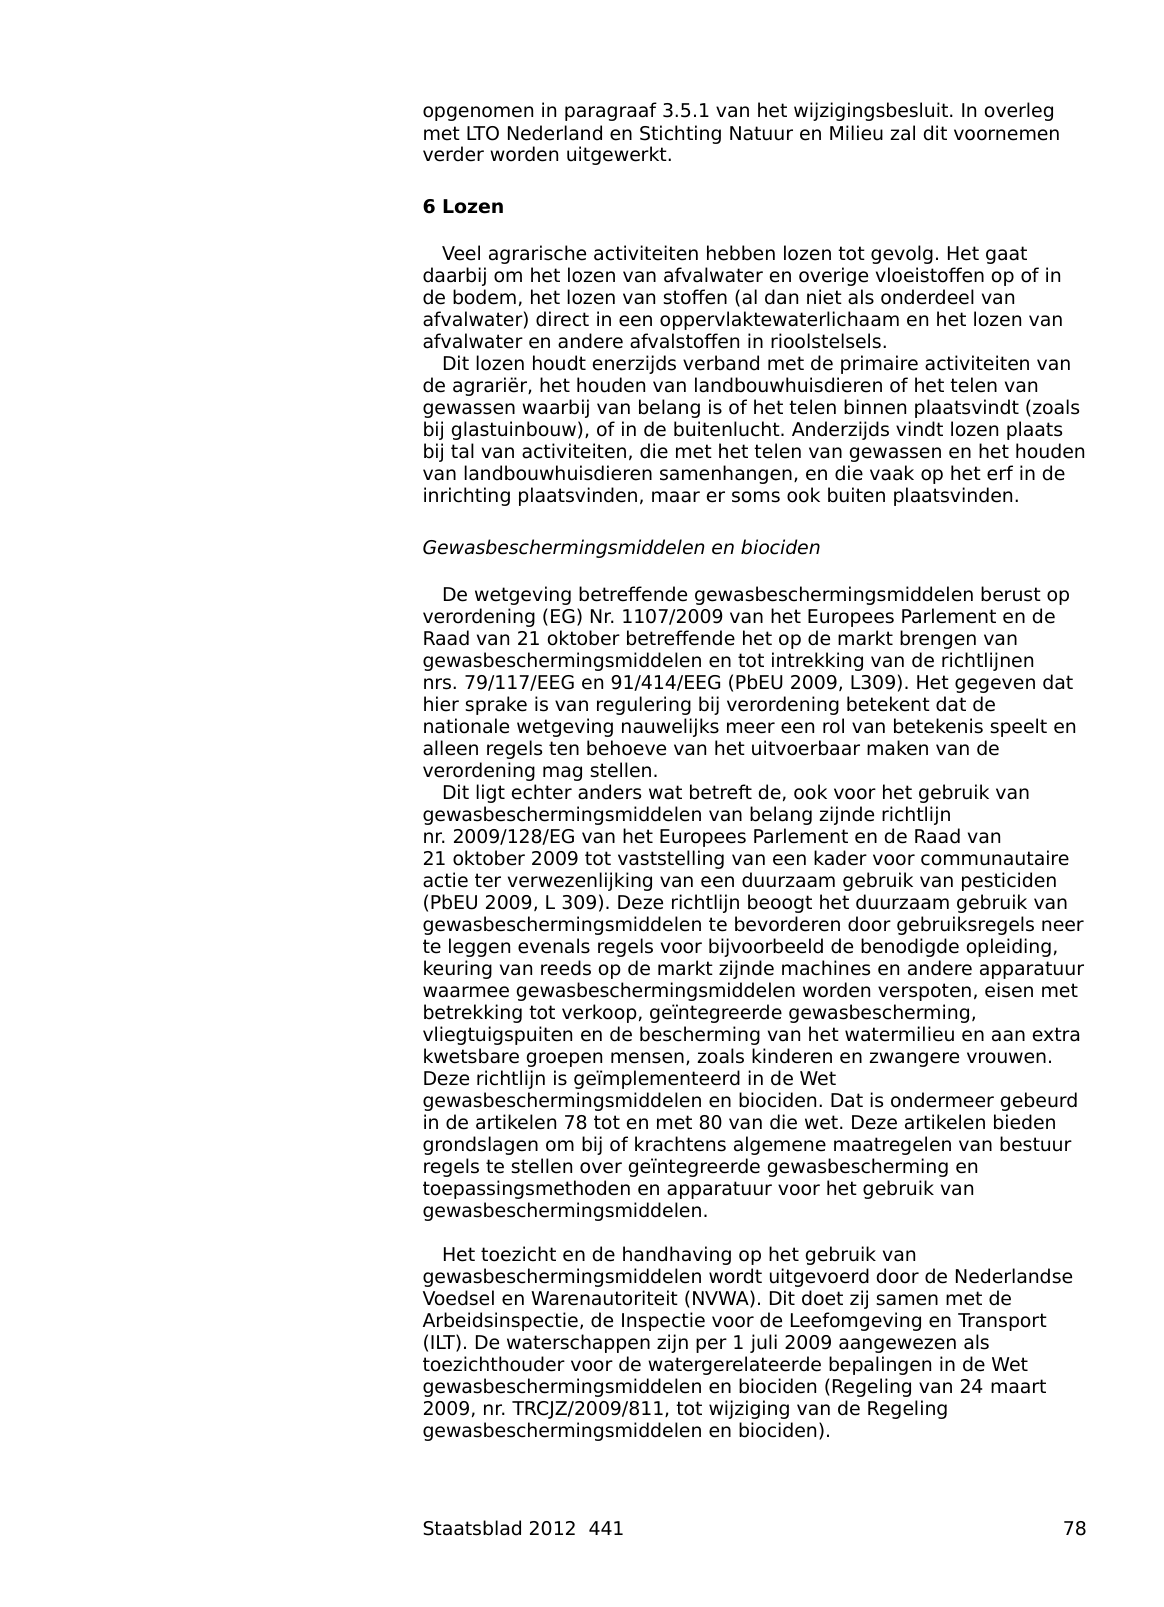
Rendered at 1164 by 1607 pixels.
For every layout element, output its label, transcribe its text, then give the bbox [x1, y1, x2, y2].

subtitle Gewasbeschermingsmiddelen en biociden [422, 537, 1087, 559]
text De wetgeving betreffende gewasbeschermingsmiddelen berust op verordening (EG) Nr. 1107/2009 van het Europees Parlement en de Raad van 21 oktober betreffende het op de markt brengen van gewasbeschermingsmiddelen en tot intrekking van de richtlijnen nrs. 79/117/EEG en 91/414/EEG (PbEU 2009, L309). Het gegeven dat hier sprake is van regulering bij verordening betekent dat de nationale wetgeving nauwelijks meer een rol van betekenis speelt en alleen regels ten behoeve van het uitvoerbaar maken van de verordening mag stellen. [422, 584, 1087, 782]
text Het toezicht en de handhaving op het gebruik van gewasbeschermingsmiddelen wordt uitgevoerd door de Nederlandse Voedsel en Warenautoriteit (NVWA). Dit doet zij samen met de Arbeidsinspectie, de Inspectie voor de Leefomgeving en Transport (ILT). De waterschappen zijn per 1 juli 2009 aangewezen als toezichthouder voor de watergerelateerde bepalingen in de Wet gewasbeschermingsmiddelen en biociden (Regeling van 24 maart 2009, nr. TRCJZ/2009/811, tot wijziging van de Regeling gewasbeschermingsmiddelen en biociden). [422, 1244, 1087, 1441]
text Dit ligt echter anders wat betreft de, ook voor het gebruik van gewasbeschermingsmiddelen van belang zijnde richtlijn nr. 2009/128/EG van het Europees Parlement en de Raad van 21 oktober 2009 tot vaststelling van een kader voor communautaire actie ter verwezenlijking van een duurzaam gebruik van pesticiden (PbEU 2009, L 309). Deze richtlijn beoogt het duurzaam gebruik van gewasbeschermingsmiddelen te bevorderen door gebruiksregels neer te leggen evenals regels voor bijvoorbeeld de benodigde opleiding, keuring van reeds op de markt zijnde machines en andere apparatuur waarmee gewasbeschermingsmiddelen worden verspoten, eisen met betrekking tot verkoop, geïntegreerde gewasbescherming, vliegtuigspuiten en de bescherming van het watermilieu en aan extra kwetsbare groepen mensen, zoals kinderen en zwangere vrouwen. Deze richtlijn is geïmplementeerd in de Wet gewasbeschermingsmiddelen en biociden. Dat is ondermeer gebeurd in de artikelen 78 tot en met 80 van die wet. Deze artikelen bieden grondslagen om bij of krachtens algemene maatregelen van bestuur regels te stellen over geïntegreerde gewasbescherming en toepassingsmethoden en apparatuur voor het gebruik van gewasbeschermingsmiddelen. [422, 782, 1087, 1221]
text opgenomen in paragraaf 3.5.1 van het wijzigingsbesluit. In overleg met LTO Nederland en Stichting Natuur en Milieu zal dit voornemen verder worden uitgewerkt. [422, 100, 1087, 166]
text Dit lozen houdt enerzijds verband met de primaire activiteiten van de agrariër, het houden van landbouwhuisdieren of het telen van gewassen waarbij van belang is of het telen binnen plaatsvindt (zoals bij glastuinbouw), of in de buitenlucht. Anderzijds vindt lozen plaats bij tal van activiteiten, die met het telen van gewassen en het houden van landbouwhuisdieren samenhangen, en die vaak op het erf in de inrichting plaatsvinden, maar er soms ook buiten plaatsvinden. [422, 353, 1087, 507]
subtitle 6 Lozen [422, 196, 1087, 218]
text Veel agrarische activiteiten hebben lozen tot gevolg. Het gaat daarbij om het lozen van afvalwater en overige vloeistoffen op of in de bodem, het lozen van stoffen (al dan niet als onderdeel van afvalwater) direct in een oppervlaktewaterlichaam en het lozen van afvalwater en andere afvalstoffen in rioolstelsels. [422, 243, 1087, 353]
